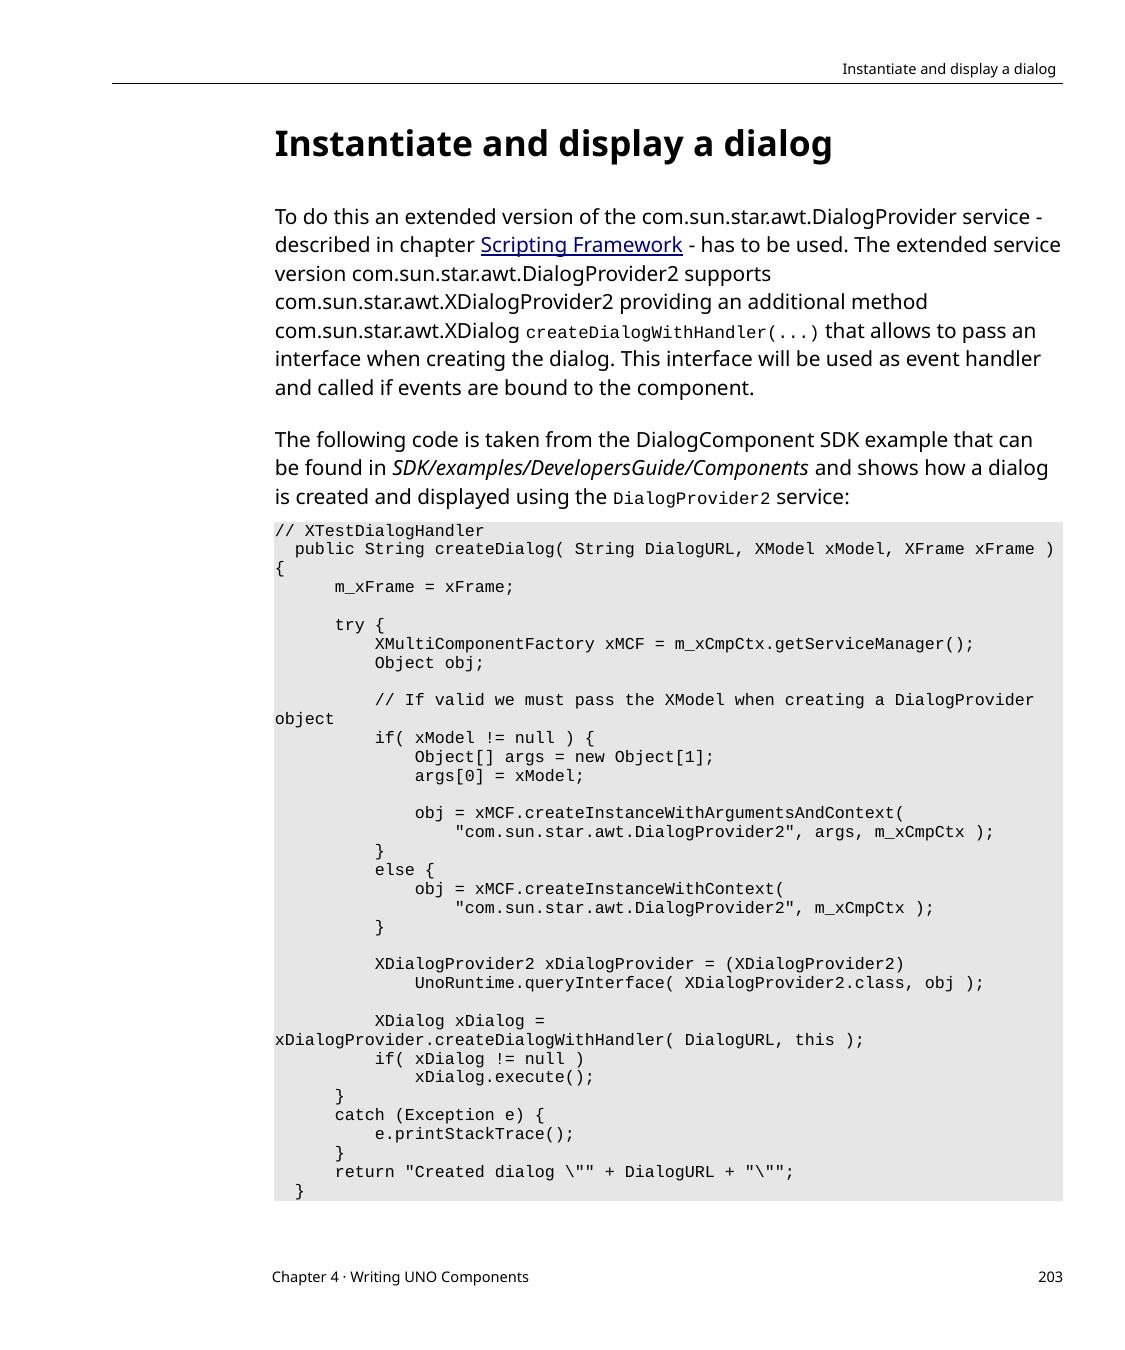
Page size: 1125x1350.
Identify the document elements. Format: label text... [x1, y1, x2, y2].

text // XTestDialogHandler public String createDialog( String DialogURL, XModel xModel, XFrame xFrame ) { m_xFrame = xFrame; try { XMultiComponentFactory xMCF = m_xCmpCtx.getServiceManager(); Object obj; // If valid we must pass the XModel when creating a DialogProvider object if( xModel != null ) { Object[] args = new Object[1]; args[0] = xModel; obj = xMCF.createInstanceWithArgumentsAndContext( "com.sun.star.awt.DialogProvider2", args, m_xCmpCtx ); } else { obj = xMCF.createInstanceWithContext( "com.sun.star.awt.DialogProvider2", m_xCmpCtx ); } XDialogProvider2 xDialogProvider = (XDialogProvider2) UnoRuntime.queryInterface( XDialogProvider2.class, obj ); XDialog xDialog = xDialogProvider.createDialogWithHandler( DialogURL, this ); if( xDialog != null ) xDialog.execute(); } catch (Exception e) { e.printStackTrace(); } return "Created dialog \"" + DialogURL + "\""; } [274, 522, 1063, 1201]
text The following code is taken from the DialogComponent SDK example that can be found in SDK/examples/DevelopersGuide/Components and shows how a dialog is created and displayed using the DialogProvider2 service: [274, 425, 1063, 510]
text To do this an extended version of the com.sun.star.awt.DialogProvider service - described in chapter Scripting Framework - has to be used. The extended service version com.sun.star.awt.DialogProvider2 supports com.sun.star.awt.XDialogProvider2 providing an additional method com.sun.star.awt.XDialog createDialogWithHandler(...) that allows to pass an interface when creating the dialog. This interface will be used as event handler and called if events are bound to the component. [274, 202, 1063, 401]
subtitle Instantiate and display a dialog [274, 118, 1063, 166]
